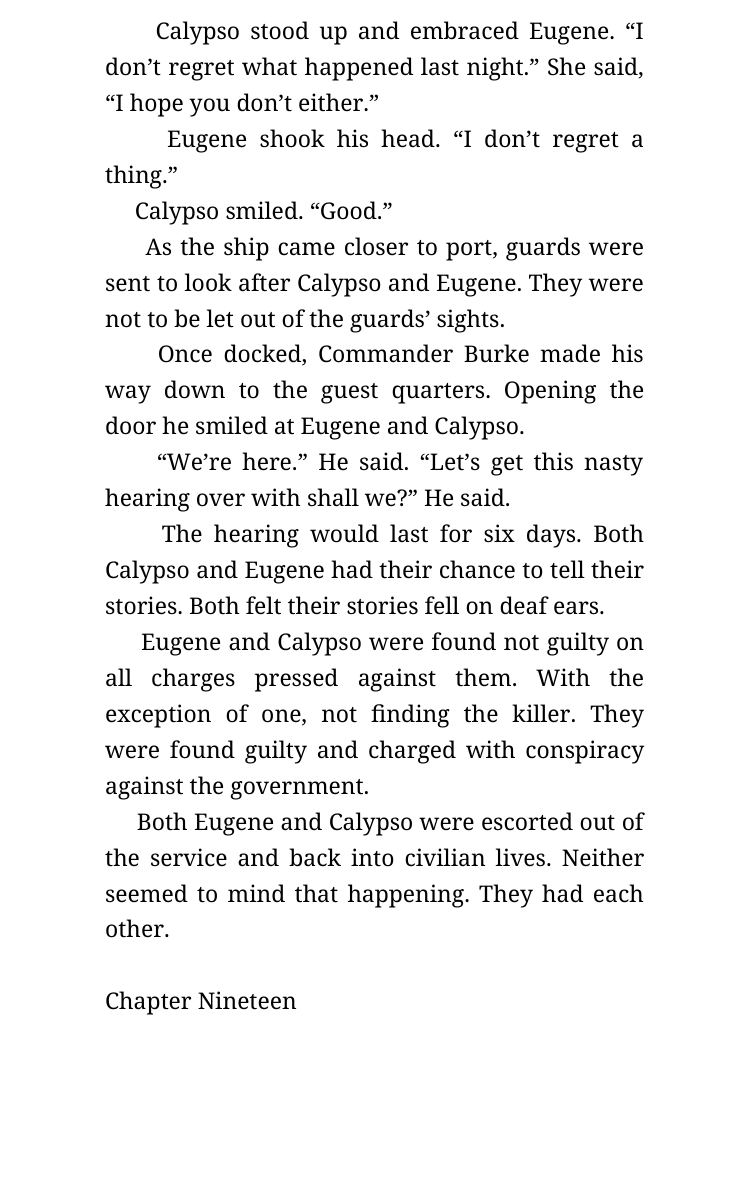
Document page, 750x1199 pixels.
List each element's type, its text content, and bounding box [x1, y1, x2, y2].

text The hearing would last for six days. Both Calypso and Eugene had their chance to tell their stories. Both felt their stories fell on deaf ears. [105, 518, 645, 621]
text Chapter Nineteen [105, 985, 645, 1017]
text As the ship came closer to port, guards were sent to look after Calypso and Eugene. They were not to be let out of the guards’ sights. [105, 231, 645, 334]
text “We’re here.” He said. “Let’s get this nasty hearing over with shall we?” He said. [105, 446, 645, 513]
text Calypso smiled. “Good.” [105, 195, 645, 226]
text Calypso stood up and embraced Eugene. “I don’t regret what happened last night.” She said, “I hope you don’t either.” [105, 15, 645, 118]
text Once docked, Commander Burke made his way down to the guest quarters. Opening the door he smiled at Eugene and Calypso. [105, 338, 645, 442]
text Both Eugene and Calypso were escorted out of the service and back into civilian lives. Neither seemed to mind that happening. They had each other. [105, 806, 645, 945]
text Eugene and Calypso were found not guilty on all charges pressed against them. With the exception of one, not finding the killer. They were found guilty and charged with conspiracy against the government. [105, 626, 645, 801]
text Eugene shook his head. “I don’t regret a thing.” [105, 123, 645, 190]
